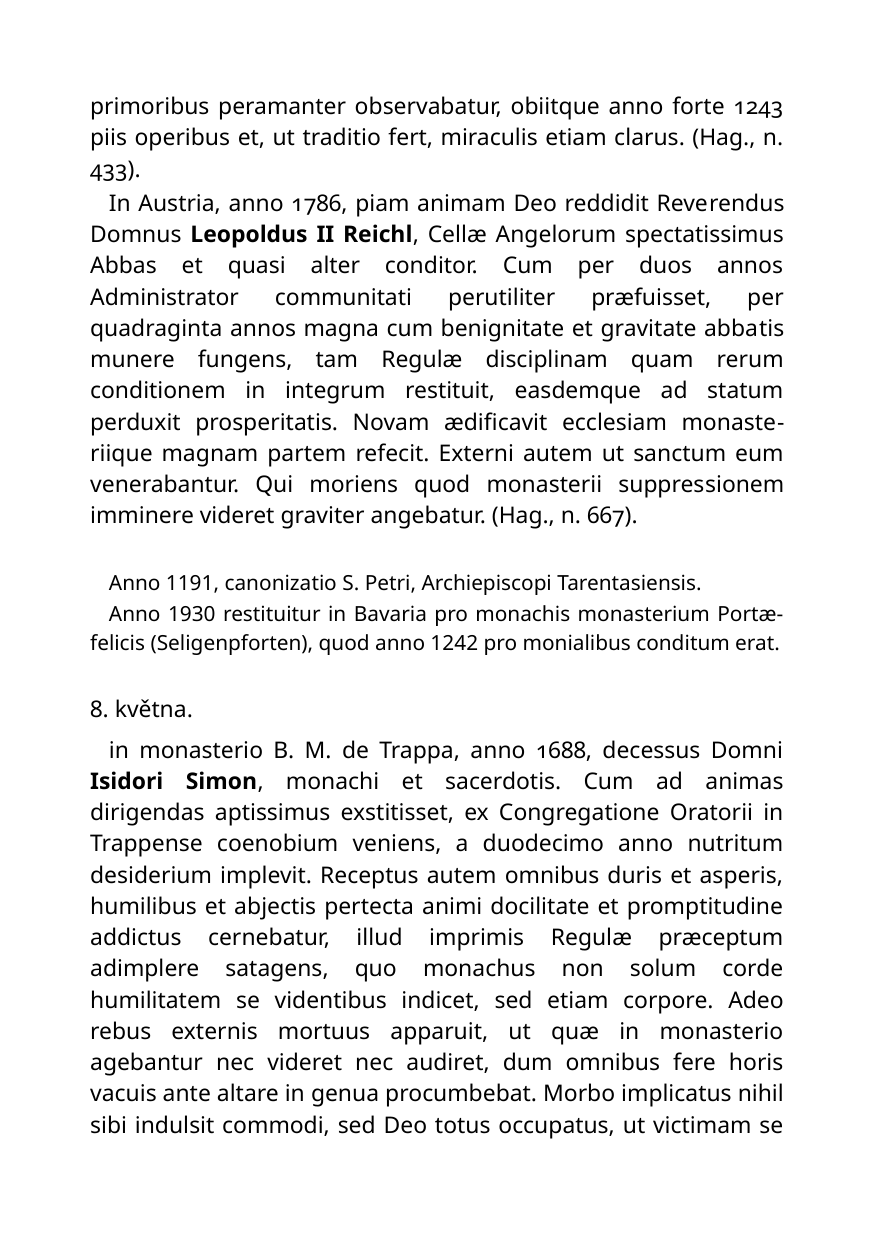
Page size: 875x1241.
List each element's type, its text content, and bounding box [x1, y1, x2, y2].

text In Austria, anno 1786, piam animam Deo reddidit Reve­rendus Domnus Leopoldus II Reichl, Cellæ Angelorum spectatissimus Abbas et quasi alter conditor. Cum per duos annos Administrator communitati perutiliter præfuisset, per quadraginta annos magna cum benignitate et gravitate abba­tis munere fungens, tam Regulæ disciplinam quam rerum conditionem in integrum restituit, easdemque ad statum perduxit prosperitatis. Novam ædificavit ecclesiam monaste­riique magnam partem refecit. Externi autem ut sanctum eum venerabantur. Qui moriens quod monasterii suppres­sionem imminere videret graviter angebatur. (Hag., n. 667). [90, 187, 784, 531]
text 8. května. [90, 693, 784, 725]
text in monasterio B. M. de Trappa, anno 1688, decessus Domni Isidori Simon, monachi et sacerdotis. Cum ad animas dirigendas aptissimus exstitisset, ex Congregatione Oratorii in Trappense coenobium veniens, a duodecimo anno nutritum desiderium implevit. Receptus autem omnibus duris et asperis, humilibus et abjectis pertecta animi docilitate et promptitudine addictus cernebatur, illud imprimis Regulæ præceptum adimplere satagens, quo monachus non solum corde humilitatem se videntibus indicet, sed etiam corpore. Adeo rebus externis mortuus apparuit, ut quæ in monasterio agebantur nec videret nec audiret, dum omnibus fere horis vacuis ante altare in genua procumbebat. Morbo implicatus nihil sibi indulsit commodi, sed Deo totus occupatus, ut victimam se [90, 734, 784, 1140]
text Anno 1191, canonizatio S. Petri, Archiepiscopi Tarentasiensis. [90, 568, 784, 596]
text primoribus peramanter observabatur, obiitque anno forte 1243 piis operibus et, ut traditio fert, miraculis etiam clarus. (Hag., n. 433). [90, 90, 784, 184]
text Anno 1930 restituitur in Bavaria pro monachis monasterium Portæ-felicis (Seligenpforten), quod anno 1242 pro monialibus conditum erat. [90, 599, 784, 656]
